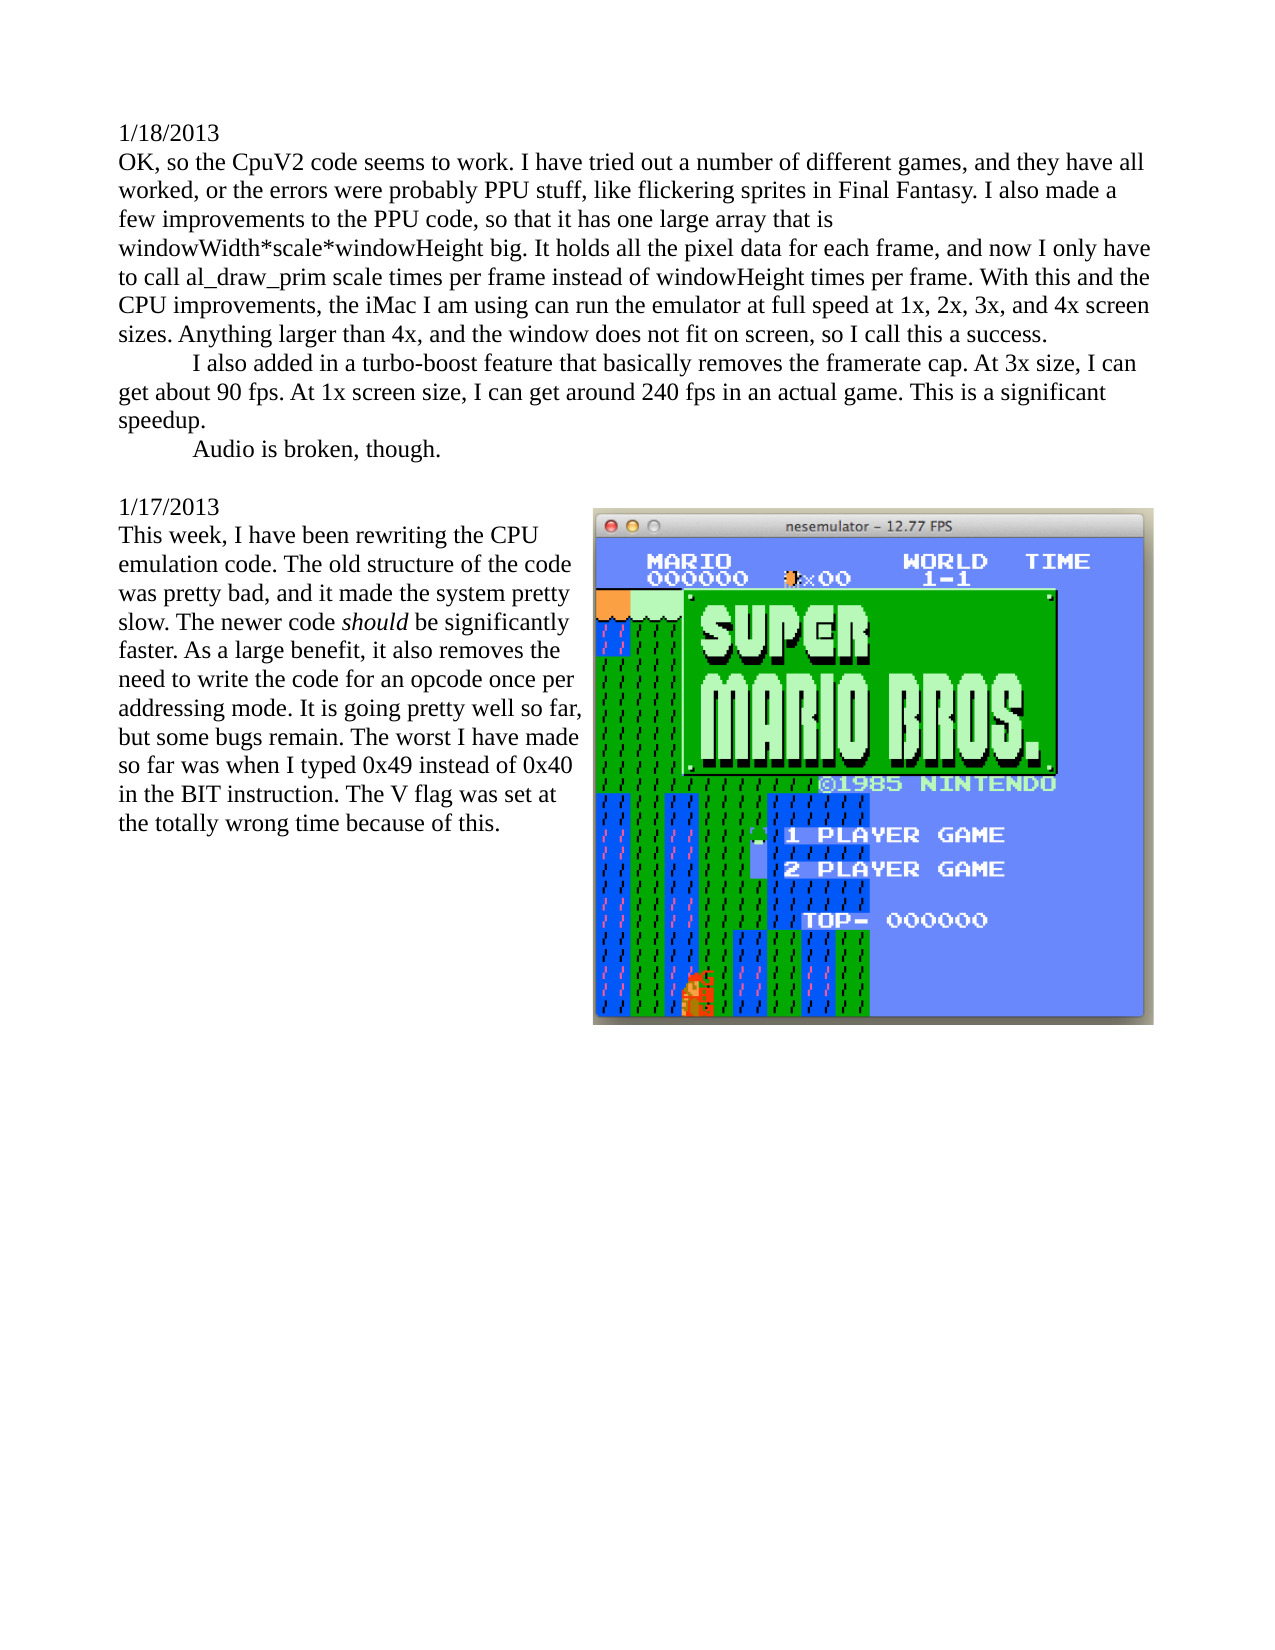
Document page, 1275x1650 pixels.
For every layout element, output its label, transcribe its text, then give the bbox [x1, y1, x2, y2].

text 1/18/2013 [118, 118, 1157, 147]
text I also added in a turbo-boost feature that basically removes the framerate cap. At 3x size, I can get about 90 fps. At 1x screen size, I can get around 240 fps in an actual game. This is a significant speedup. [118, 348, 1157, 434]
text OK, so the CpuV2 code seems to work. I have tried out a number of different games, and they have all worked, or the errors were probably PPU stuff, like flickering sprites in Final Fantasy. I also made a few improvements to the PPU code, so that it has one large array that is windowWidth*scale*windowHeight big. It holds all the pixel data for each frame, and now I only have to call al_draw_prim scale times per frame instead of windowHeight times per frame. With this and the CPU improvements, the iMac I am using can run the emulator at full speed at 1x, 2x, 3x, and 4x screen sizes. Anything larger than 4x, and the window does not fit on screen, so I call this a success. [118, 147, 1157, 348]
picture [592, 508, 1154, 1025]
text Audio is broken, though. [118, 434, 1157, 463]
text 1/17/2013 [118, 492, 1157, 521]
text This week, I have been rewriting the CPU emulation code. The old structure of the code was pretty bad, and it made the system pretty slow. The newer code should be significantly faster. As a large benefit, it also removes the need to write the code for an opcode once per addressing mode. It is going pretty well so far, but some bugs remain. The worst I have made so far was when I typed 0x49 instead of 0x40 in the BIT instruction. The V flag was set at the totally wrong time because of this. [118, 521, 592, 837]
